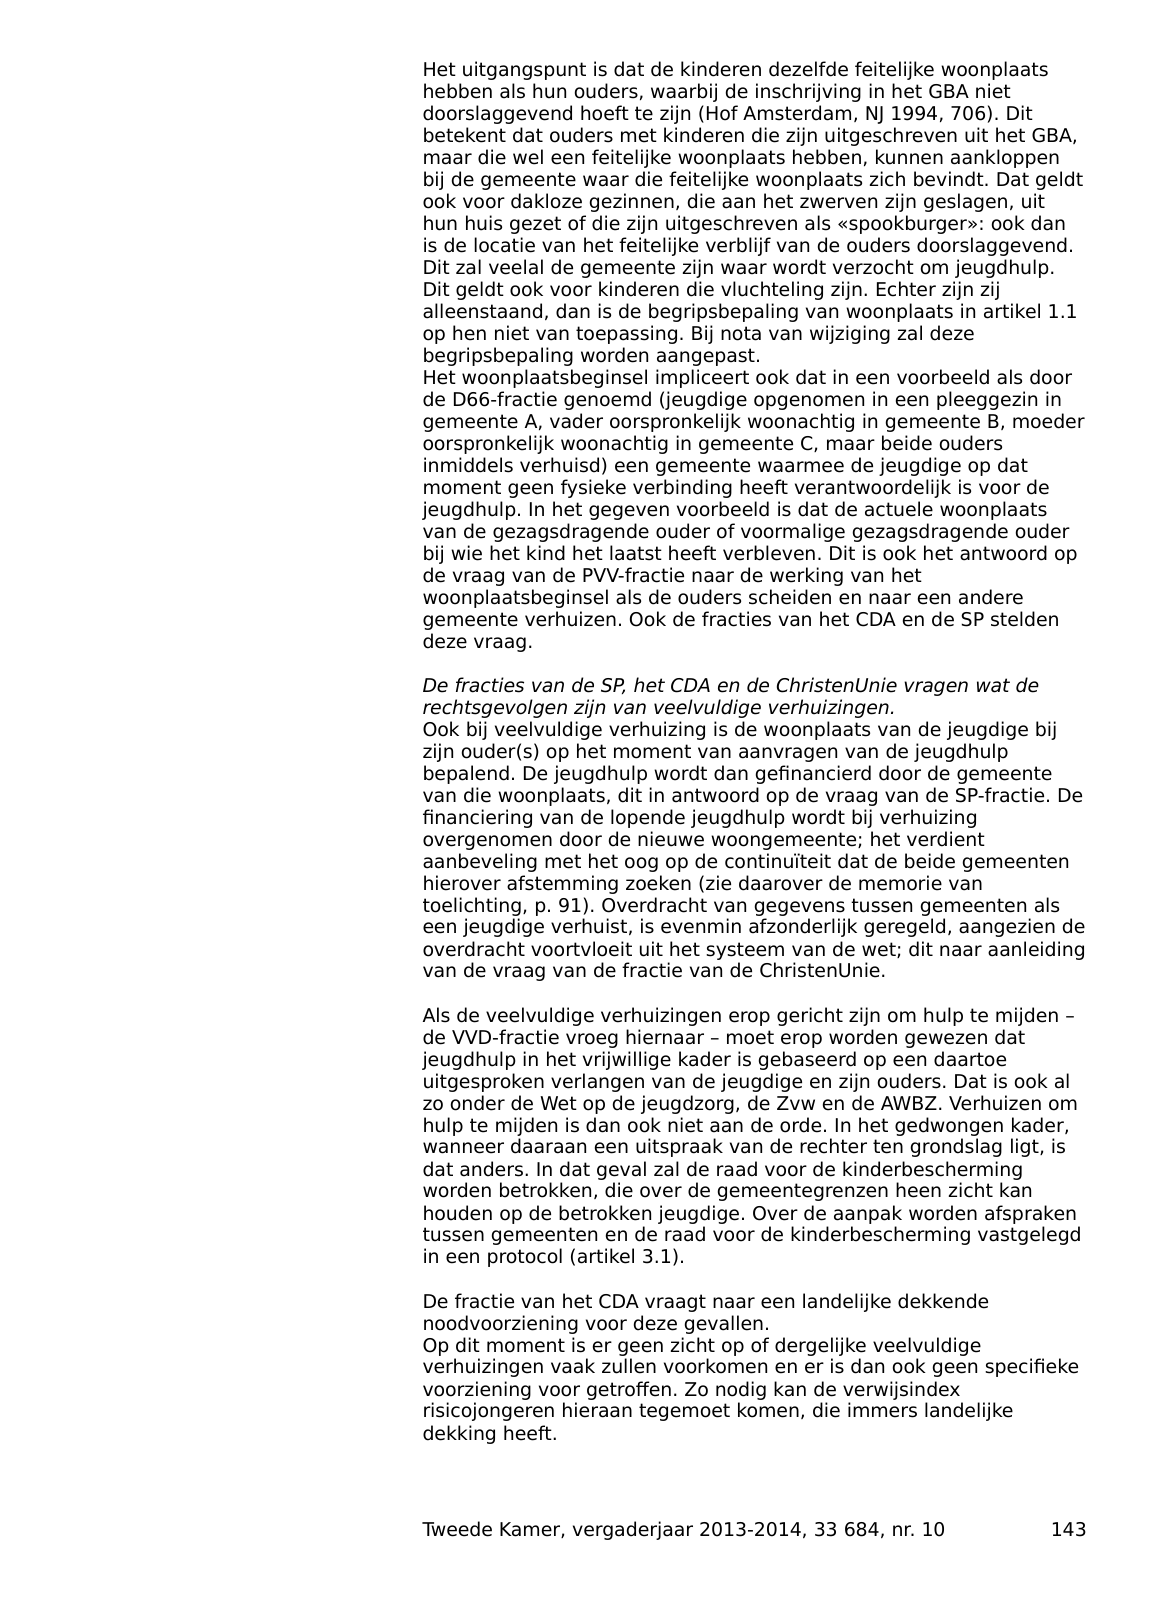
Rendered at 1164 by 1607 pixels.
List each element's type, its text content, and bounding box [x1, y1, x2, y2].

text De fractie van het CDA vraagt naar een landelijke dekkende noodvoorziening voor deze gevallen. [422, 1291, 1087, 1334]
text Op dit moment is er geen zicht op of dergelijke veelvuldige verhuizingen vaak zullen voorkomen en er is dan ook geen specifieke voorziening voor getroffen. Zo nodig kan de verwijsindex risicojongeren hieraan tegemoet komen, die immers landelijke dekking heeft. [422, 1334, 1087, 1444]
text Het uitgangspunt is dat de kinderen dezelfde feitelijke woonplaats hebben als hun ouders, waarbij de inschrijving in het GBA niet doorslaggevend hoeft te zijn (Hof Amsterdam, NJ 1994, 706). Dit betekent dat ouders met kinderen die zijn uitgeschreven uit het GBA, maar die wel een feitelijke woonplaats hebben, kunnen aankloppen bij de gemeente waar die feitelijke woonplaats zich bevindt. Dat geldt ook voor dakloze gezinnen, die aan het zwerven zijn geslagen, uit hun huis gezet of die zijn uitgeschreven als «spookburger»: ook dan is de locatie van het feitelijke verblijf van de ouders doorslaggevend. Dit zal veelal de gemeente zijn waar wordt verzocht om jeugdhulp. Dit geldt ook voor kinderen die vluchteling zijn. Echter zijn zij alleenstaand, dan is de begripsbepaling van woonplaats in artikel 1.1 op hen niet van toepassing. Bij nota van wijziging zal deze begripsbepaling worden aangepast. [422, 59, 1087, 367]
text De fracties van de SP, het CDA en de ChristenUnie vragen wat de rechtsgevolgen zijn van veelvuldige verhuizingen. [422, 675, 1087, 719]
text Ook bij veelvuldige verhuizing is de woonplaats van de jeugdige bij zijn ouder(s) op het moment van aanvragen van de jeugdhulp bepalend. De jeugdhulp wordt dan gefinancierd door de gemeente van die woonplaats, dit in antwoord op de vraag van de SP-fractie. De financiering van de lopende jeugdhulp wordt bij verhuizing overgenomen door de nieuwe woongemeente; het verdient aanbeveling met het oog op de continuïteit dat de beide gemeenten hierover afstemming zoeken (zie daarover de memorie van toelichting, p. 91). Overdracht van gegevens tussen gemeenten als een jeugdige verhuist, is evenmin afzonderlijk geregeld, aangezien de overdracht voortvloeit uit het systeem van de wet; dit naar aanleiding van de vraag van de fractie van de ChristenUnie. [422, 719, 1087, 982]
text Het woonplaatsbeginsel impliceert ook dat in een voorbeeld als door de D66-fractie genoemd (jeugdige opgenomen in een pleeggezin in gemeente A, vader oorspronkelijk woonachtig in gemeente B, moeder oorspronkelijk woonachtig in gemeente C, maar beide ouders inmiddels verhuisd) een gemeente waarmee de jeugdige op dat moment geen fysieke verbinding heeft verantwoordelijk is voor de jeugdhulp. In het gegeven voorbeeld is dat de actuele woonplaats van de gezagsdragende ouder of voormalige gezagsdragende ouder bij wie het kind het laatst heeft verbleven. Dit is ook het antwoord op de vraag van de PVV-fractie naar de werking van het woonplaatsbeginsel als de ouders scheiden en naar een andere gemeente verhuizen. Ook de fracties van het CDA en de SP stelden deze vraag. [422, 367, 1087, 652]
text Als de veelvuldige verhuizingen erop gericht zijn om hulp te mijden – de VVD-fractie vroeg hiernaar – moet erop worden gewezen dat jeugdhulp in het vrijwillige kader is gebaseerd op een daartoe uitgesproken verlangen van de jeugdige en zijn ouders. Dat is ook al zo onder de Wet op de jeugdzorg, de Zvw en de AWBZ. Verhuizen om hulp te mijden is dan ook niet aan de orde. In het gedwongen kader, wanneer daaraan een uitspraak van de rechter ten grondslag ligt, is dat anders. In dat geval zal de raad voor de kinderbescherming worden betrokken, die over de gemeentegrenzen heen zicht kan houden op de betrokken jeugdige. Over de aanpak worden afspraken tussen gemeenten en de raad voor de kinderbescherming vastgelegd in een protocol (artikel 3.1). [422, 1004, 1087, 1268]
